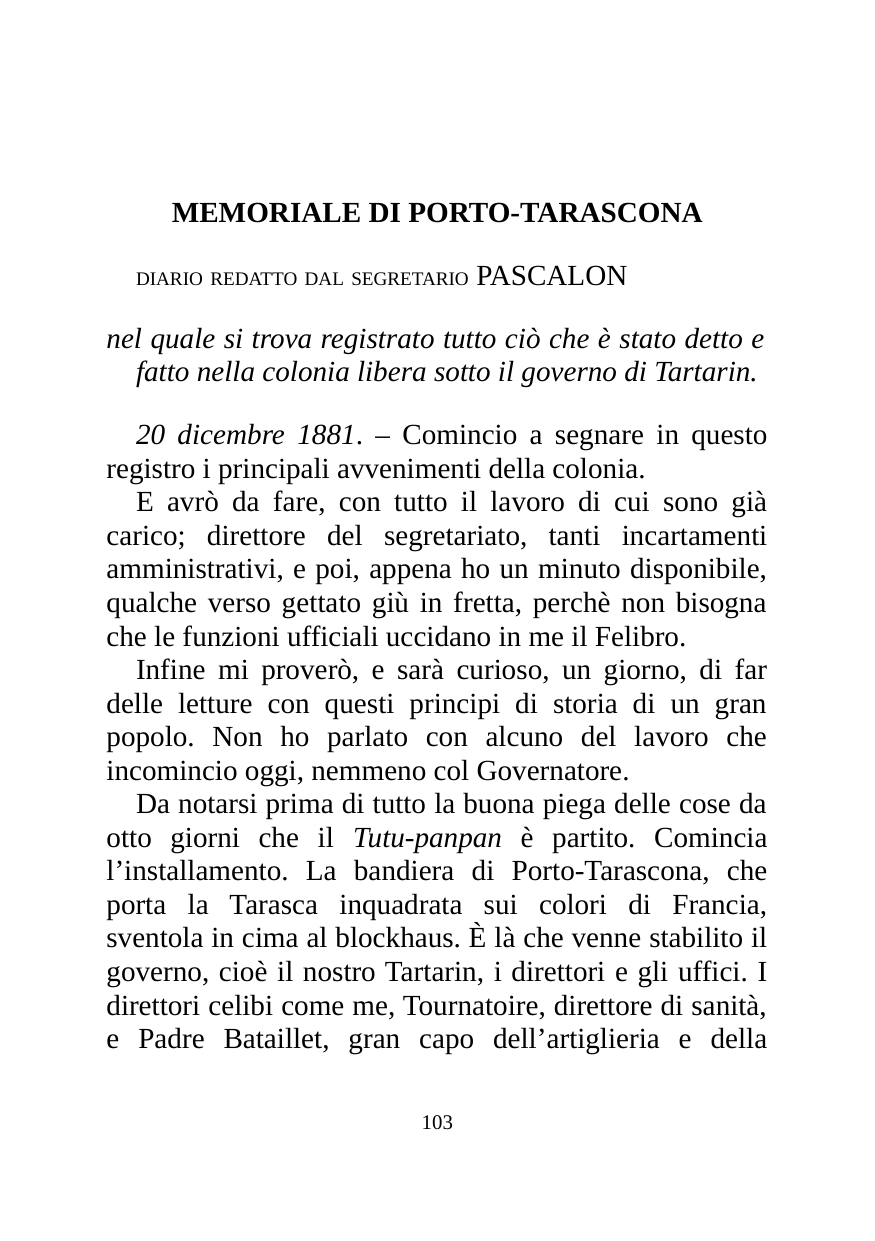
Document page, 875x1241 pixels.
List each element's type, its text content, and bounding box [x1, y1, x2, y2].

text 20 dicembre 1881. – Comincio a segnare in questo registro i principali avvenimenti della colonia. [106, 417, 768, 484]
text diario redatto dal segretario PASCALON [106, 258, 768, 291]
text E avrò da fare, con tutto il lavoro di cui sono già carico; direttore del segretariato, tanti incartamenti amministrativi, e poi, appena ho un minuto disponibile, qualche verso gettato giù in fretta, perchè non bisogna che le funzioni ufficiali uccidano in me il Felibro. [106, 484, 768, 652]
subtitle MEMORIALE DI PORTO-TARASCONA [106, 195, 768, 228]
text Da notarsi prima di tutto la buona piega delle cose da otto giorni che il Tutu-panpan è partito. Comincia l’installamento. La bandiera di Porto-Tarascona, che porta la Tarasca inquadrata sui colori di Francia, sventola in cima al blockhaus. È là che venne stabilito il governo, cioè il nostro Tartarin, i direttori e gli uffici. I direttori celibi come me, Tournatoire, direttore di sanità, e Padre Bataillet, gran capo dell’artiglieria e della [106, 786, 768, 1055]
text Infine mi proverò, e sarà curioso, un giorno, di far delle letture con questi principi di storia di un gran popolo. Non ho parlato con alcuno del lavoro che incomincio oggi, nemmeno col Governatore. [106, 652, 768, 786]
text nel quale si trova registrato tutto ciò che è stato detto e fatto nella colonia libera sotto il governo di Tartarin. [106, 321, 768, 388]
